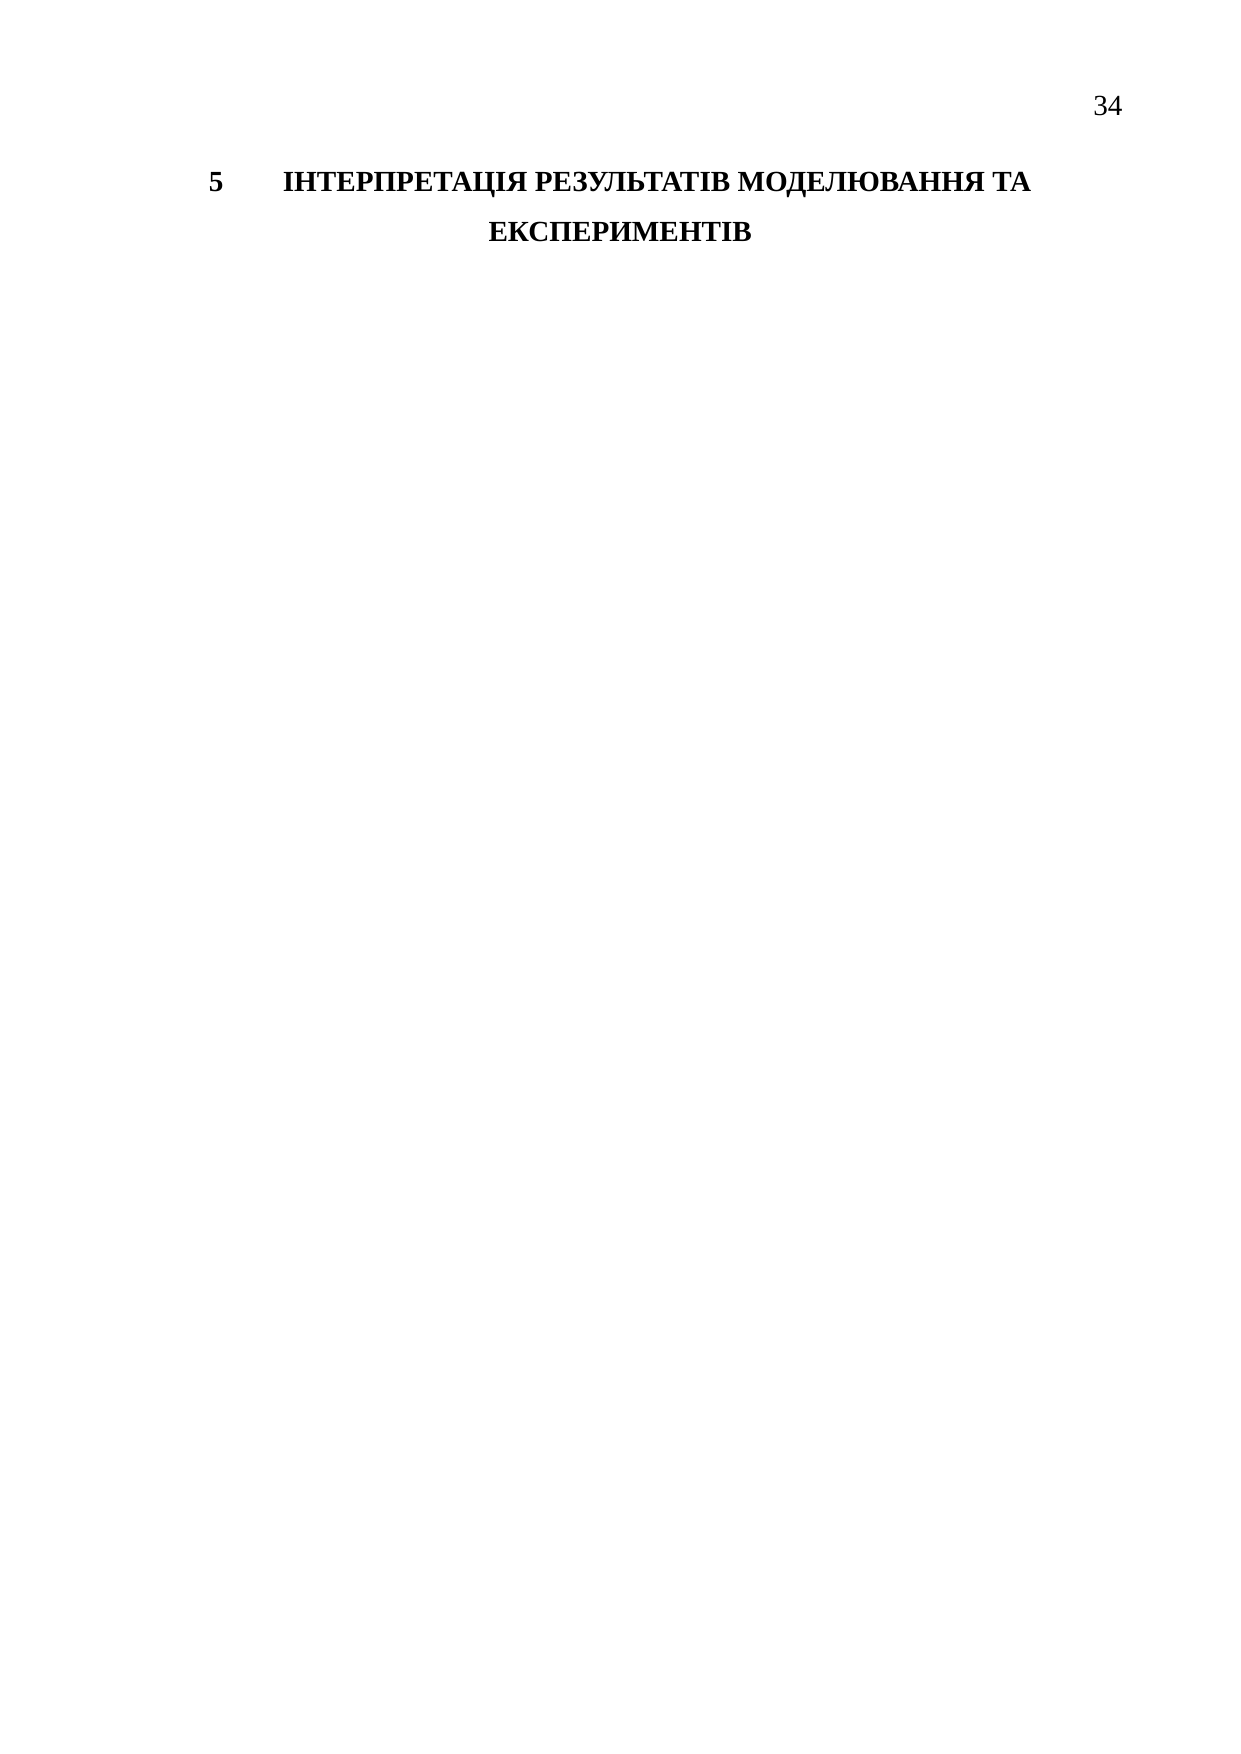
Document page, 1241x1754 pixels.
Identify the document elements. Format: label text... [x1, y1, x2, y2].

subtitle Інтерпретація результатів моделювання та експериментів [118, 164, 1122, 248]
